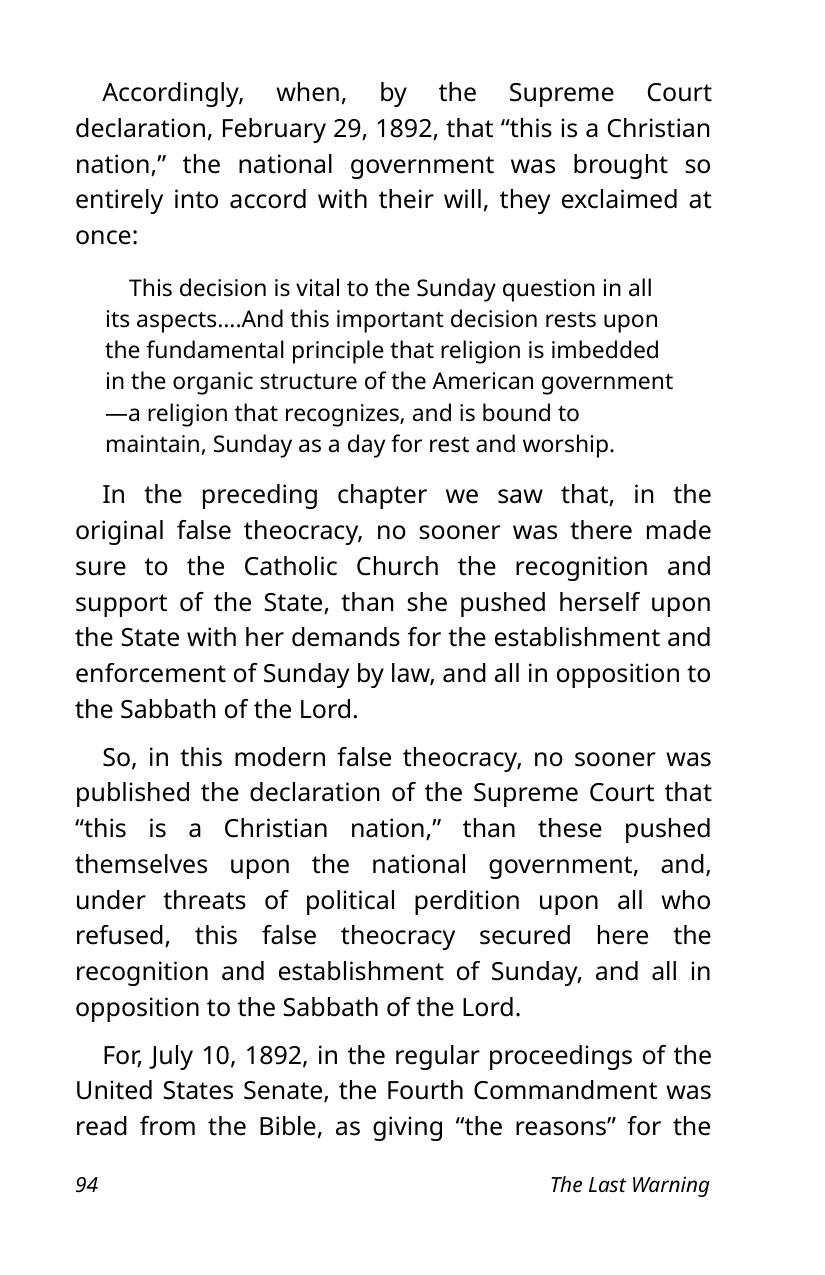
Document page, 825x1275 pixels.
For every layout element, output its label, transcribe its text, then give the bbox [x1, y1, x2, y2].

text Accordingly, when, by the Supreme Court declaration, February 29, 1892, that “this is a Christian nation,” the national government was brought so entirely into accord with their will, they exclaimed at once: [75, 75, 712, 252]
text So, in this modern false theocracy, no sooner was published the declaration of the Supreme Court that “this is a Christian nation,” than these pushed themselves upon the national government, and, under threats of political perdition upon all who refused, this false theocracy secured here the recognition and establishment of Sunday, and all in opposition to the Sabbath of the Lord. [75, 739, 712, 1023]
text In the preceding chapter we saw that, in the original false theocracy, no sooner was there made sure to the Catholic Church the recognition and support of the State, than she pushed herself upon the State with her demands for the establishment and enforcement of Sunday by law, and all in opposition to the Sabbath of the Lord. [75, 477, 712, 726]
text For, July 10, 1892, in the regular proceedings of the United States Senate, the Fourth Commandment was read from the Bible, as giving “the reasons” for the [75, 1037, 712, 1143]
text This decision is vital to the Sunday question in all its aspects….And this important decision rests upon the fundamental principle that religion is imbedded in the organic structure of the American government—a religion that recognizes, and is bound to maintain, Sunday as a day for rest and worship. [105, 272, 682, 459]
